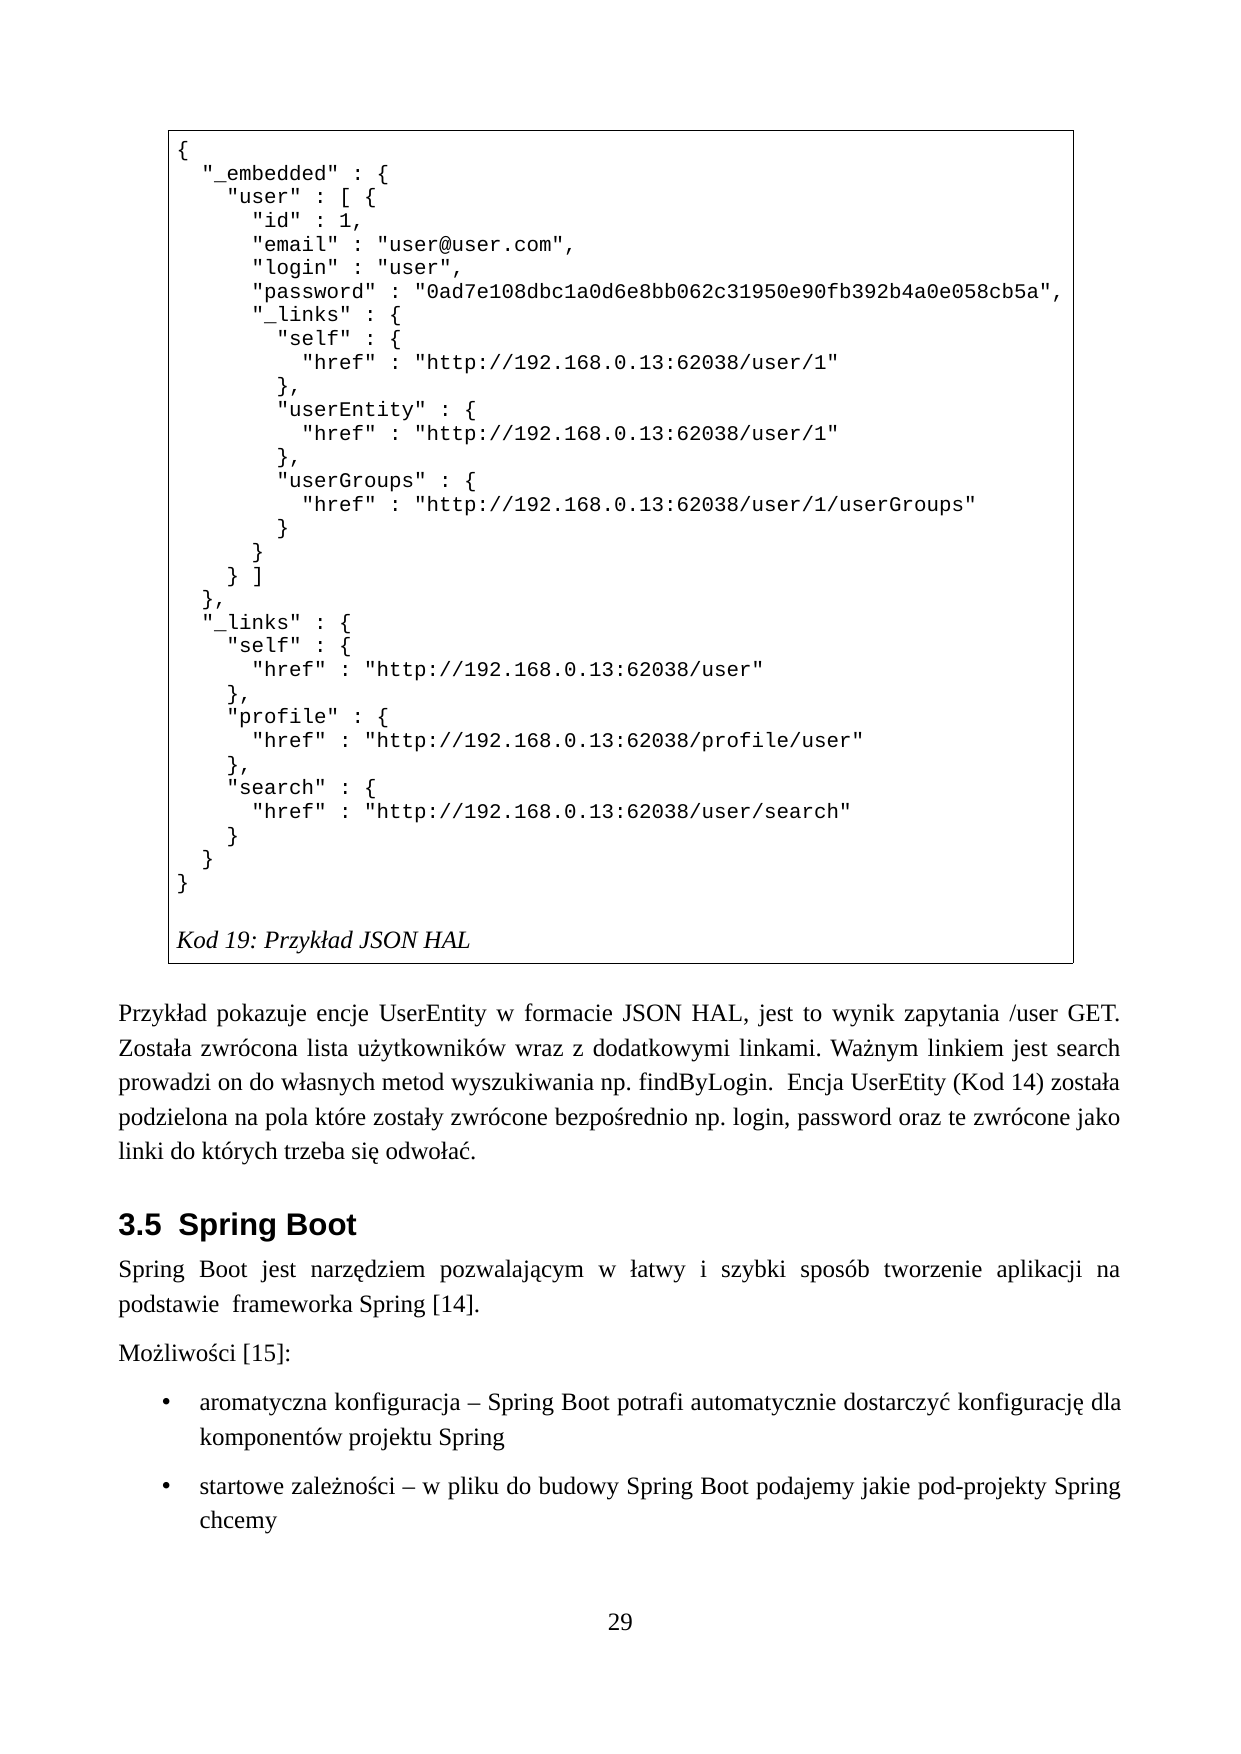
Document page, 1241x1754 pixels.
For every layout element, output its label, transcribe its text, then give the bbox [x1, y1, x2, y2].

text "self" : { [176, 636, 1064, 659]
text } ] [176, 564, 1064, 588]
text "login" : "user", [176, 257, 1064, 281]
text "self" : { [176, 328, 1064, 352]
text }, [176, 375, 1064, 399]
text }, [176, 446, 1064, 470]
subtitle Spring Boot [118, 1206, 1122, 1242]
text "href" : "http://192.168.0.13:62038/user" [176, 659, 1064, 683]
text "_links" : { [176, 612, 1064, 636]
text "_embedded" : { [176, 163, 1064, 186]
text "id" : 1, [176, 210, 1064, 233]
text Kod 19: Przykład JSON HAL [176, 925, 1064, 954]
text }, [176, 683, 1064, 706]
text "userEntity" : { [176, 399, 1064, 423]
text "_links" : { [176, 304, 1064, 328]
text "href" : "http://192.168.0.13:62038/profile/user" [176, 730, 1064, 754]
text "href" : "http://192.168.0.13:62038/user/1" [176, 352, 1064, 375]
text Przykład pokazuje encje UserEntity w formacie JSON HAL, jest to wynik zapytania /user GET. Została zwrócona lista użytkowników wraz z dodatkowymi linkami. Ważnym linkiem jest search prowadzi on do własnych metod wyszukiwania np. findByLogin. Encja UserEtity (Kod 14) została podzielona na pola które zostały zwrócone bezpośrednio np. login, password oraz te zwrócone jako linki do których trzeba się odwołać. [118, 998, 1122, 1165]
text } [176, 872, 1064, 896]
text "href" : "http://192.168.0.13:62038/user/1/userGroups" [176, 494, 1064, 517]
list aromatyczna konfiguracja – Spring Boot potrafi automatycznie dostarczyć konfigurację dla komponentów projektu Spring [162, 1387, 1122, 1450]
text }, [176, 754, 1064, 777]
text }, [176, 588, 1064, 612]
text } [176, 848, 1064, 872]
text "password" : "0ad7e108dbc1a0d6e8bb062c31950e90fb392b4a0e058cb5a", [176, 281, 1064, 304]
text "user" : [ { [176, 186, 1064, 210]
text "search" : { [176, 777, 1064, 801]
text Możliwości [15]: [118, 1338, 1122, 1367]
text "profile" : { [176, 706, 1064, 730]
text "href" : "http://192.168.0.13:62038/user/search" [176, 801, 1064, 825]
text } [176, 825, 1064, 848]
text { [176, 139, 1064, 163]
text } [176, 517, 1064, 541]
text "userGroups" : { [176, 470, 1064, 494]
text "href" : "http://192.168.0.13:62038/user/1" [176, 423, 1064, 446]
text } [176, 541, 1064, 564]
text Spring Boot jest narzędziem pozwalającym w łatwy i szybki sposób tworzenie aplikacji na podstawie frameworka Spring [14]. [118, 1254, 1122, 1318]
text "email" : "user@user.com", [176, 233, 1064, 257]
list startowe zależności – w pliku do budowy Spring Boot podajemy jakie pod-projekty Spring chcemy [162, 1471, 1122, 1534]
